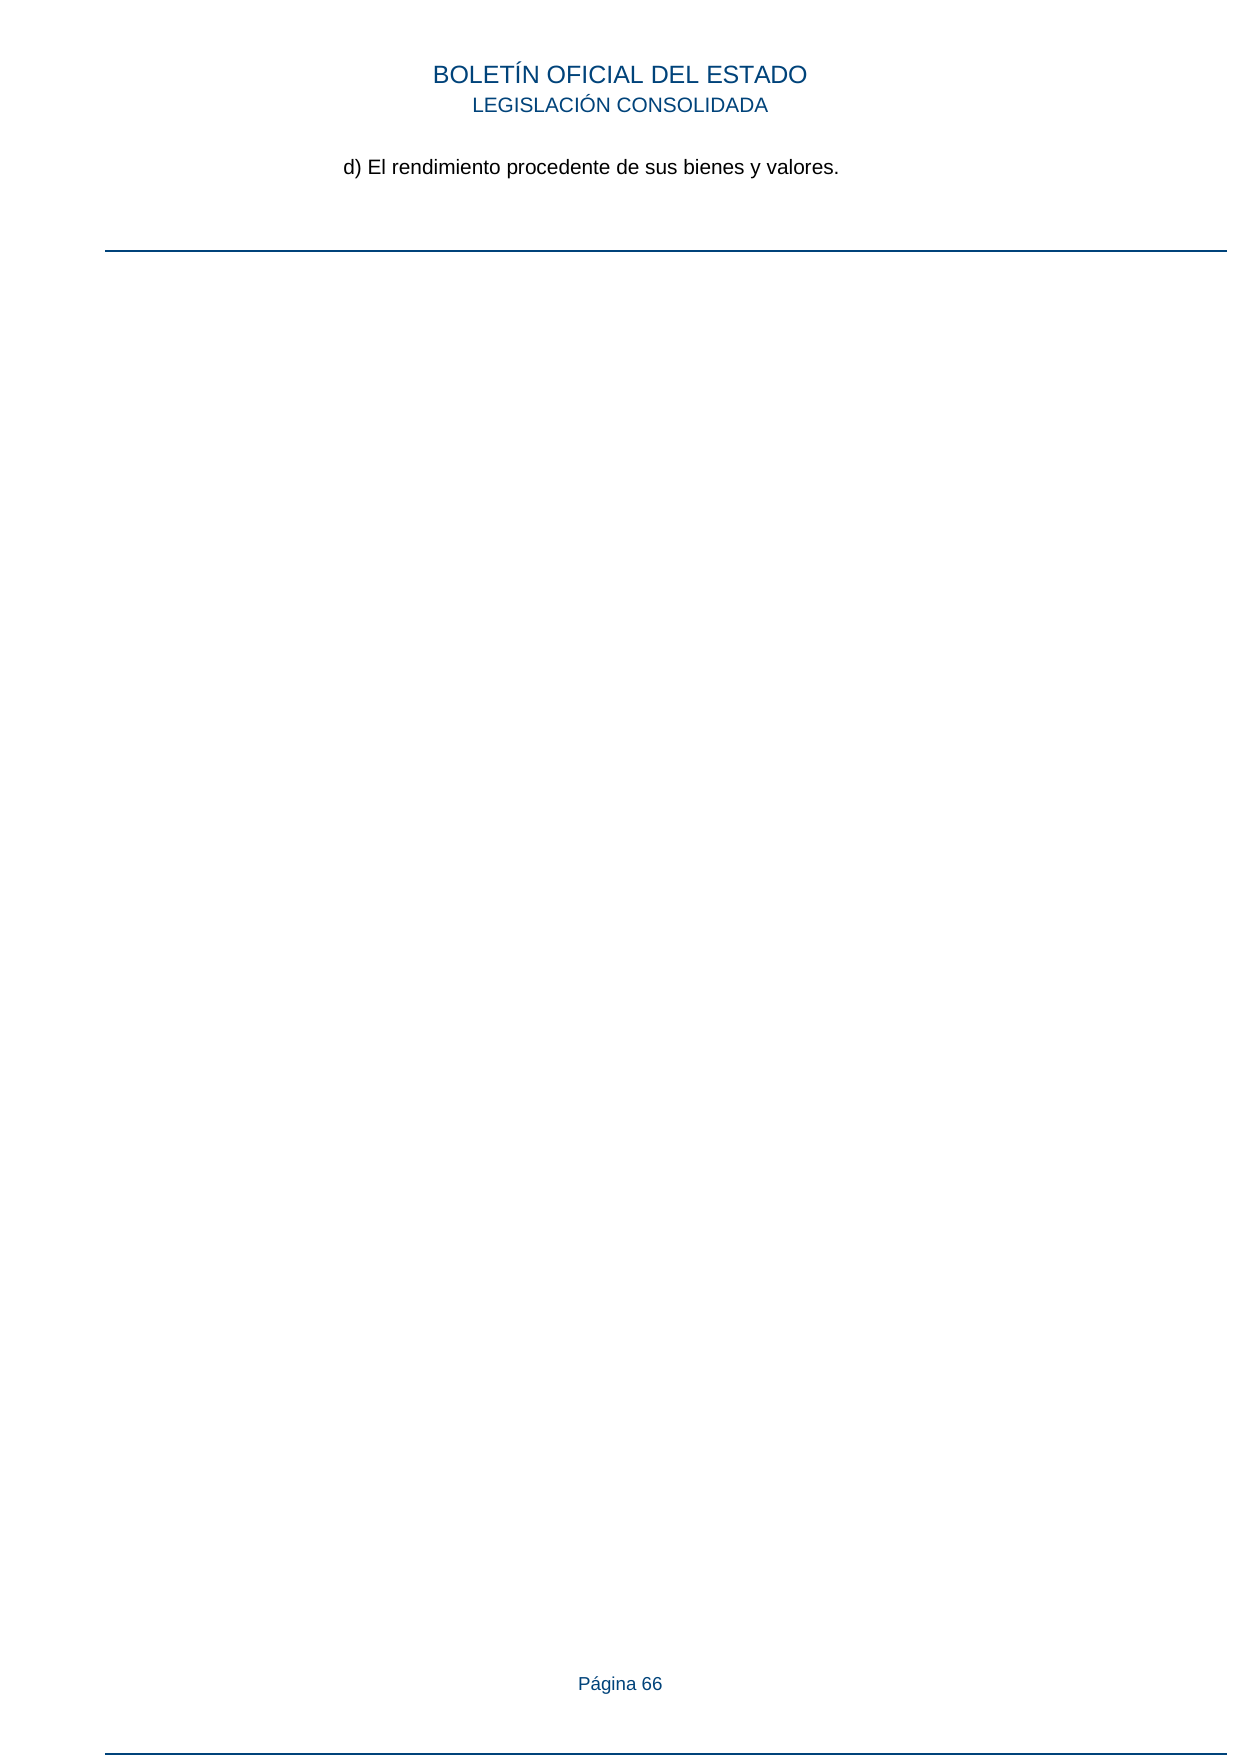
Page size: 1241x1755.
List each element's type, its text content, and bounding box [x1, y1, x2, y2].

list El rendimiento procedente de sus bienes y valores. [343, 154, 1195, 178]
